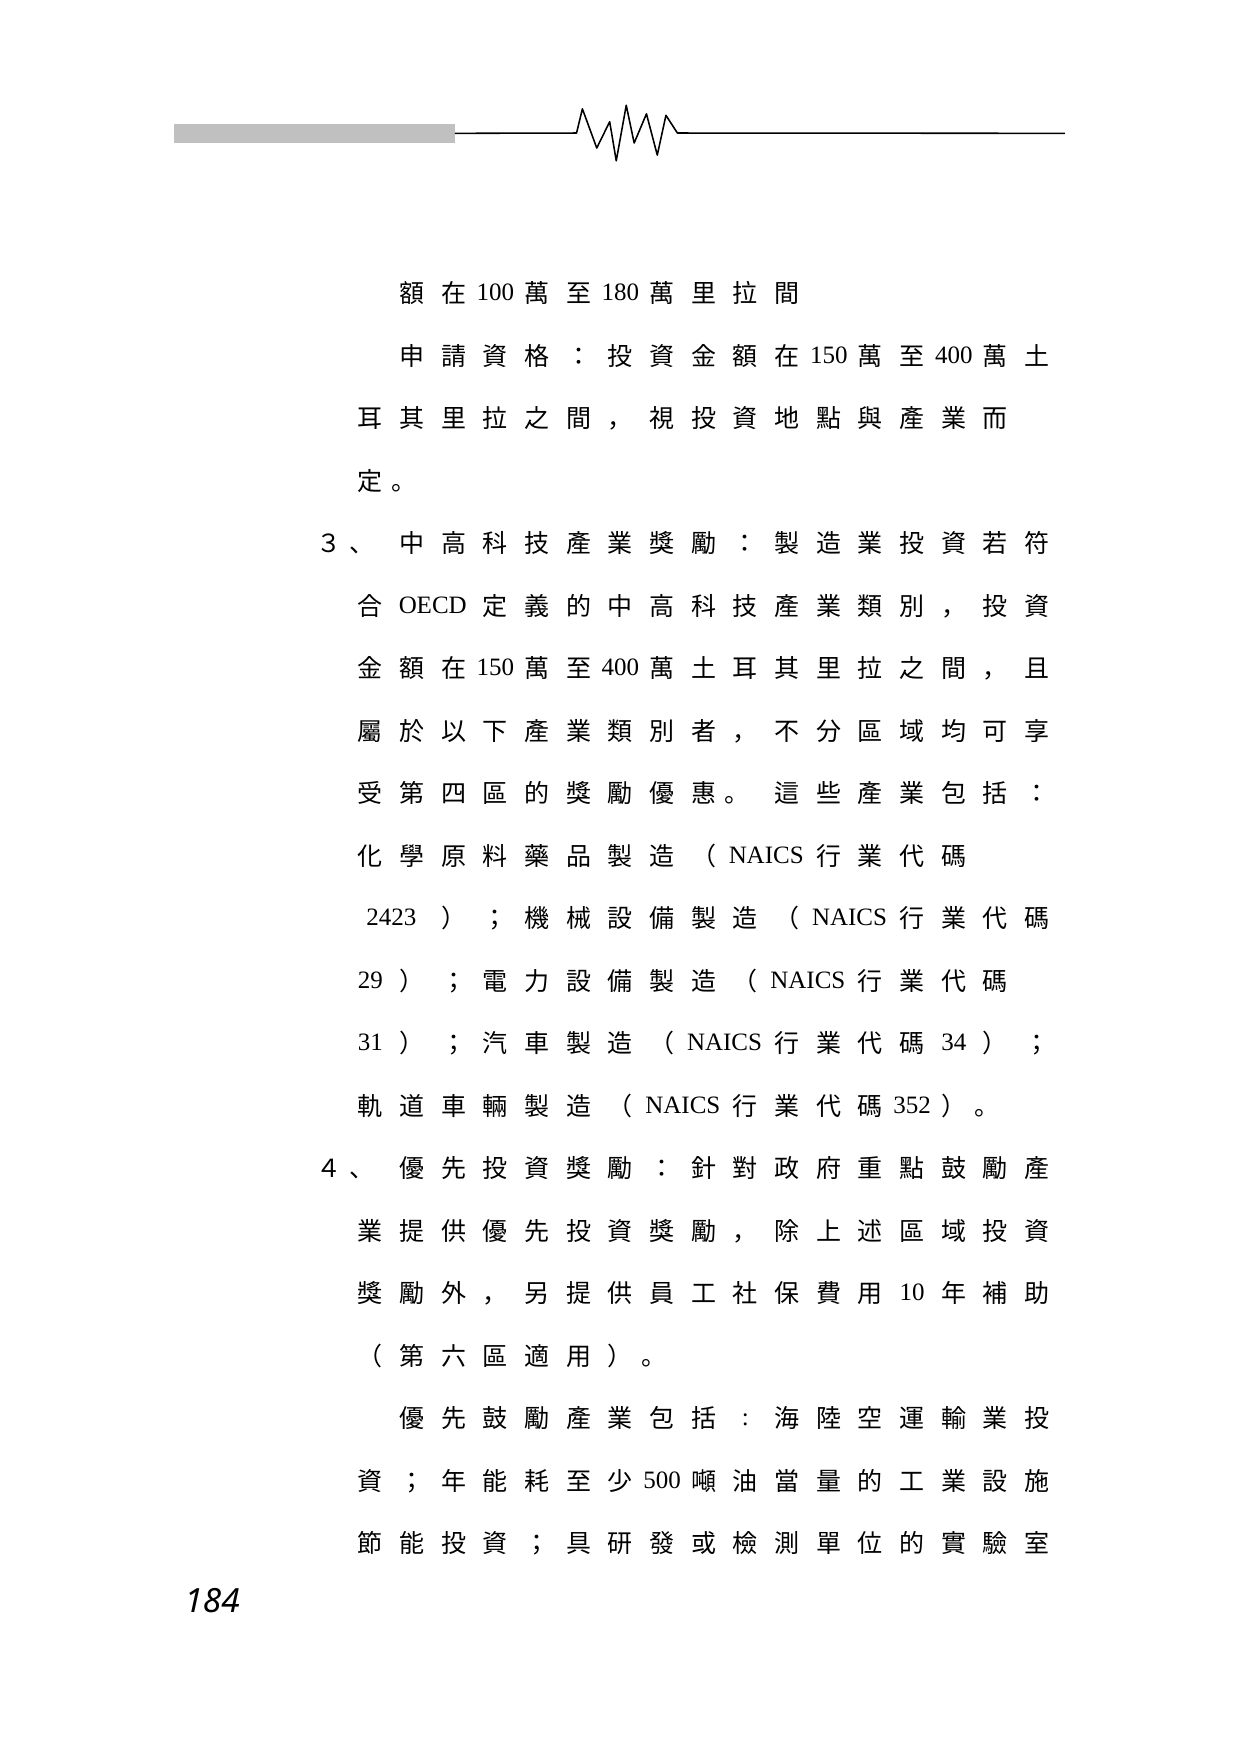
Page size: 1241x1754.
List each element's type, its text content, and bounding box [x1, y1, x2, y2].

text ３、中高科技產業獎勵：製造業投資若符合OECD定義的中高科技產業類別，投資金額在150萬至400萬土耳其里拉之間，且屬於以下產業類別者，不分區域均可享受第四區的獎勵優惠。這些產業包括：化學原料藥品製造（NAICS行業代碼2423）；機械設備製造（NAICS行業代碼29）；電力設備製造（NAICS行業代碼31）；汽車製造（NAICS行業代碼34）；軌道車輛製造（NAICS行業代碼352）。 [281, 500, 1058, 1125]
text 優先鼓勵產業包括:海陸空運輸業投資；年能耗至少500噸油當量的工業設施節能投資；具研發或檢測單位的實驗室 [330, 1375, 1058, 1563]
text 額在100萬至180萬里拉間 [342, 250, 1058, 313]
text ４、優先投資獎勵：針對政府重點鼓勵產業提供優先投資獎勵，除上述區域投資獎勵外，另提供員工社保費用10年補助（第六區適用）。 [281, 1125, 1058, 1375]
text 申請資格：投資金額在150萬至400萬土耳其里拉之間，視投資地點與產業而定。 [330, 313, 1058, 500]
